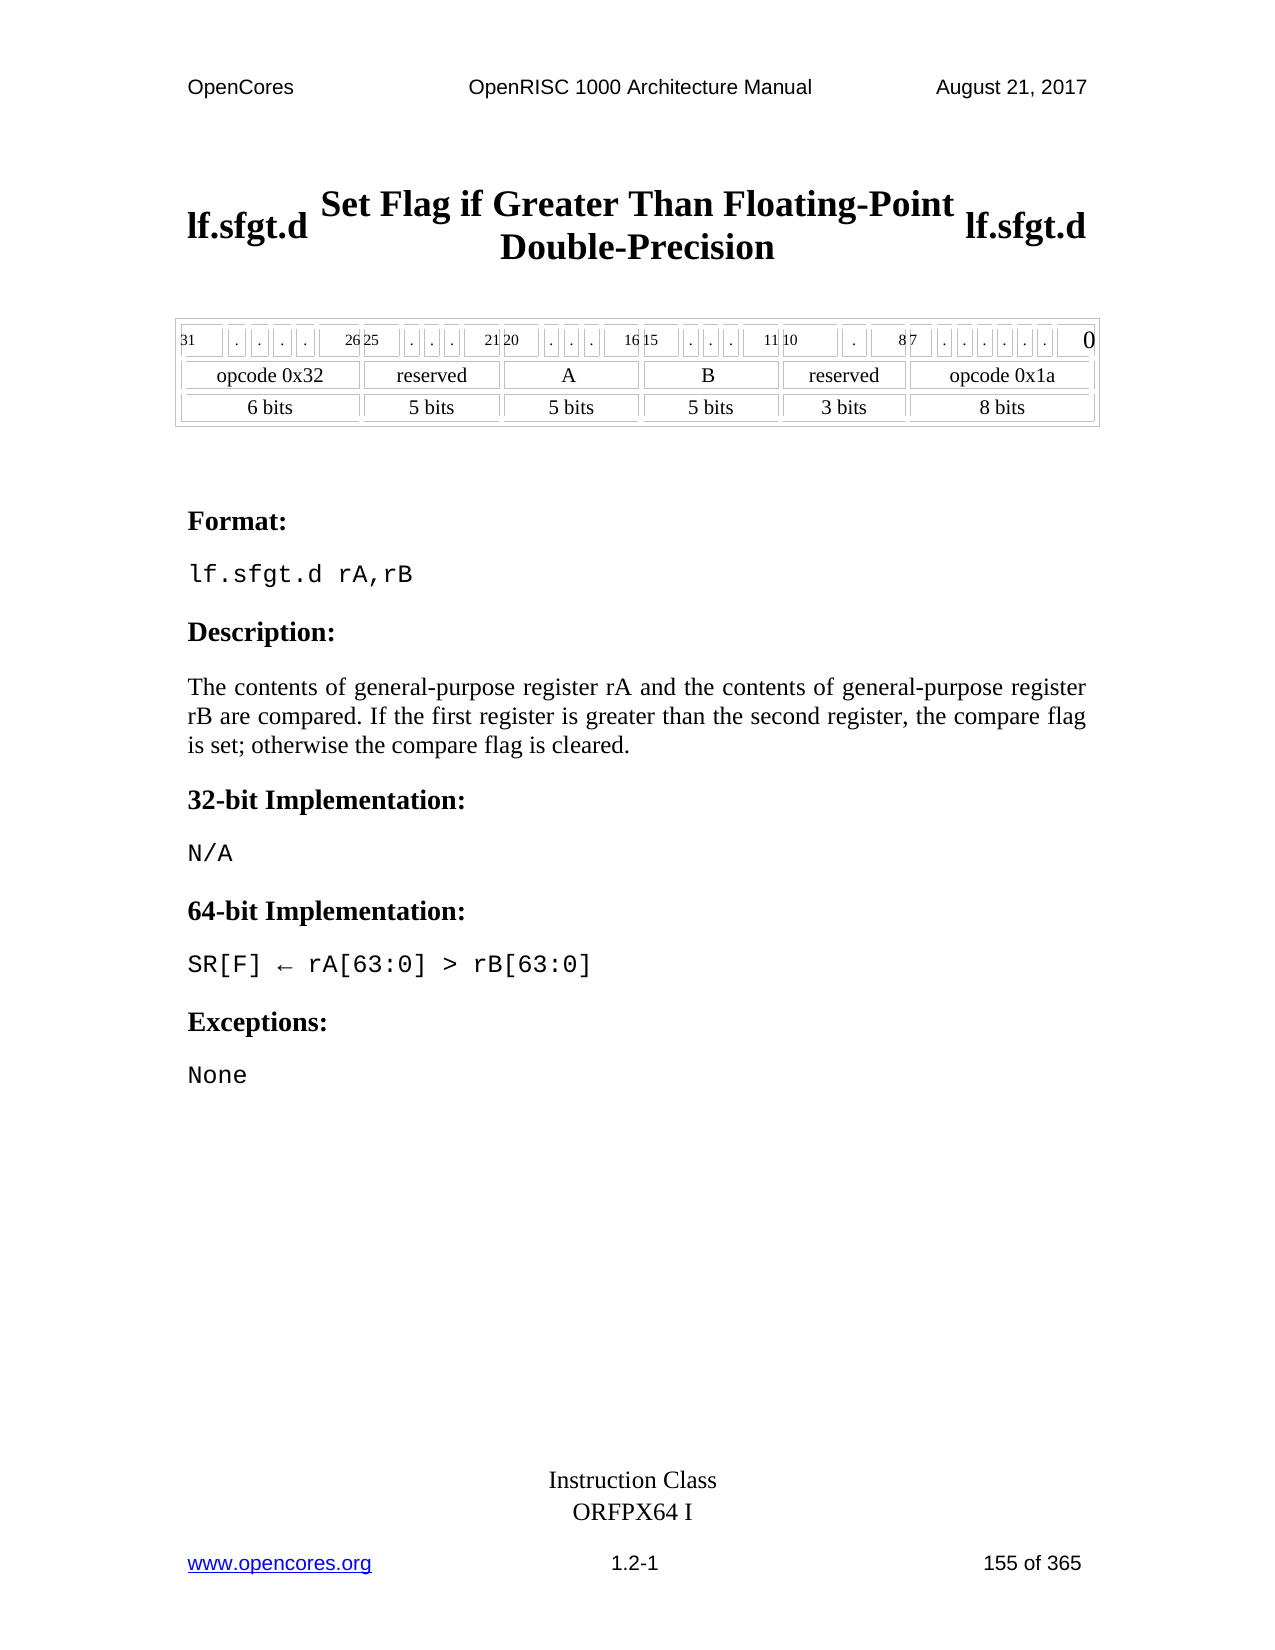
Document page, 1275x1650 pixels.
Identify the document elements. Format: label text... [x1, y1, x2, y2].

text 64-bit Implementation: [187, 894, 1087, 927]
text SR[F] ← rA[63:0] > rB[63:0] [187, 952, 1087, 980]
text None [187, 1062, 1087, 1091]
text Format: [187, 504, 1087, 536]
text lf.sfgt.d rA,rB [187, 561, 1087, 590]
text Exceptions: [187, 1005, 1087, 1037]
text 32-bit Implementation: [187, 783, 1087, 816]
text The contents of general-purpose register rA and the contents of general-purpose register rB are compared. If the first register is greater than the second register, the compare flag is set; otherwise the compare flag is cleared. [187, 672, 1087, 758]
text N/A [187, 841, 1087, 869]
text Description: [187, 615, 1087, 647]
